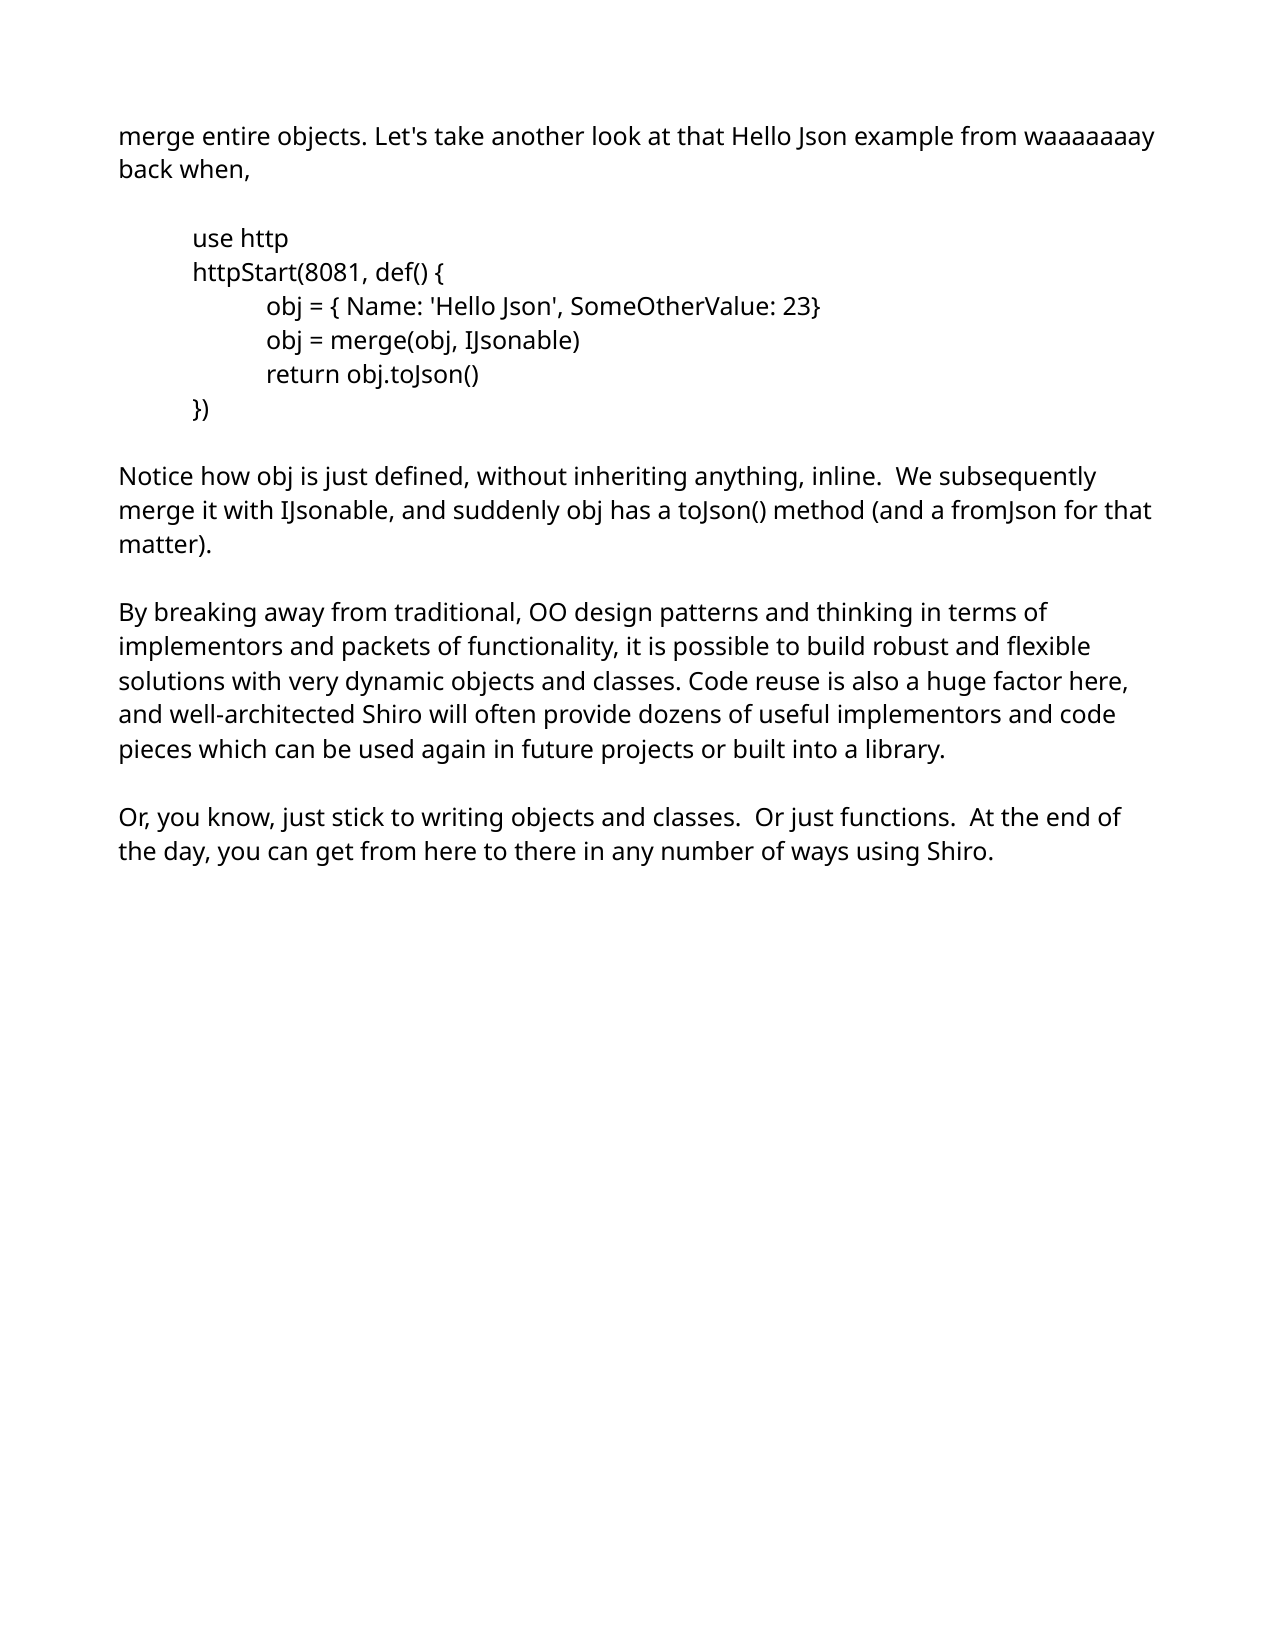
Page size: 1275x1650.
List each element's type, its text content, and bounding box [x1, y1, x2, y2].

text return obj.toJson() [118, 357, 1157, 391]
text Or, you know, just stick to writing objects and classes. Or just functions. At the end of the day, you can get from here to there in any number of ways using Shiro. [118, 799, 1157, 867]
text use http [118, 220, 1157, 254]
text Notice how obj is just defined, without inheriting anything, inline. We subsequently merge it with IJsonable, and suddenly obj has a toJson() method (and a fromJson for that matter). [118, 459, 1157, 561]
text httpStart(8081, def() { [118, 254, 1157, 288]
text }) [118, 391, 1157, 425]
text merge entire objects. Let's take another look at that Hello Json example from waaaaaaay back when, [118, 118, 1157, 186]
text obj = { Name: 'Hello Json', SomeOtherValue: 23} [118, 288, 1157, 322]
text obj = merge(obj, IJsonable) [118, 322, 1157, 357]
text By breaking away from traditional, OO design patterns and thinking in terms of implementors and packets of functionality, it is possible to build robust and flexible solutions with very dynamic objects and classes. Code reuse is also a huge factor here, and well-architected Shiro will often provide dozens of useful implementors and code pieces which can be used again in future projects or built into a library. [118, 595, 1157, 765]
